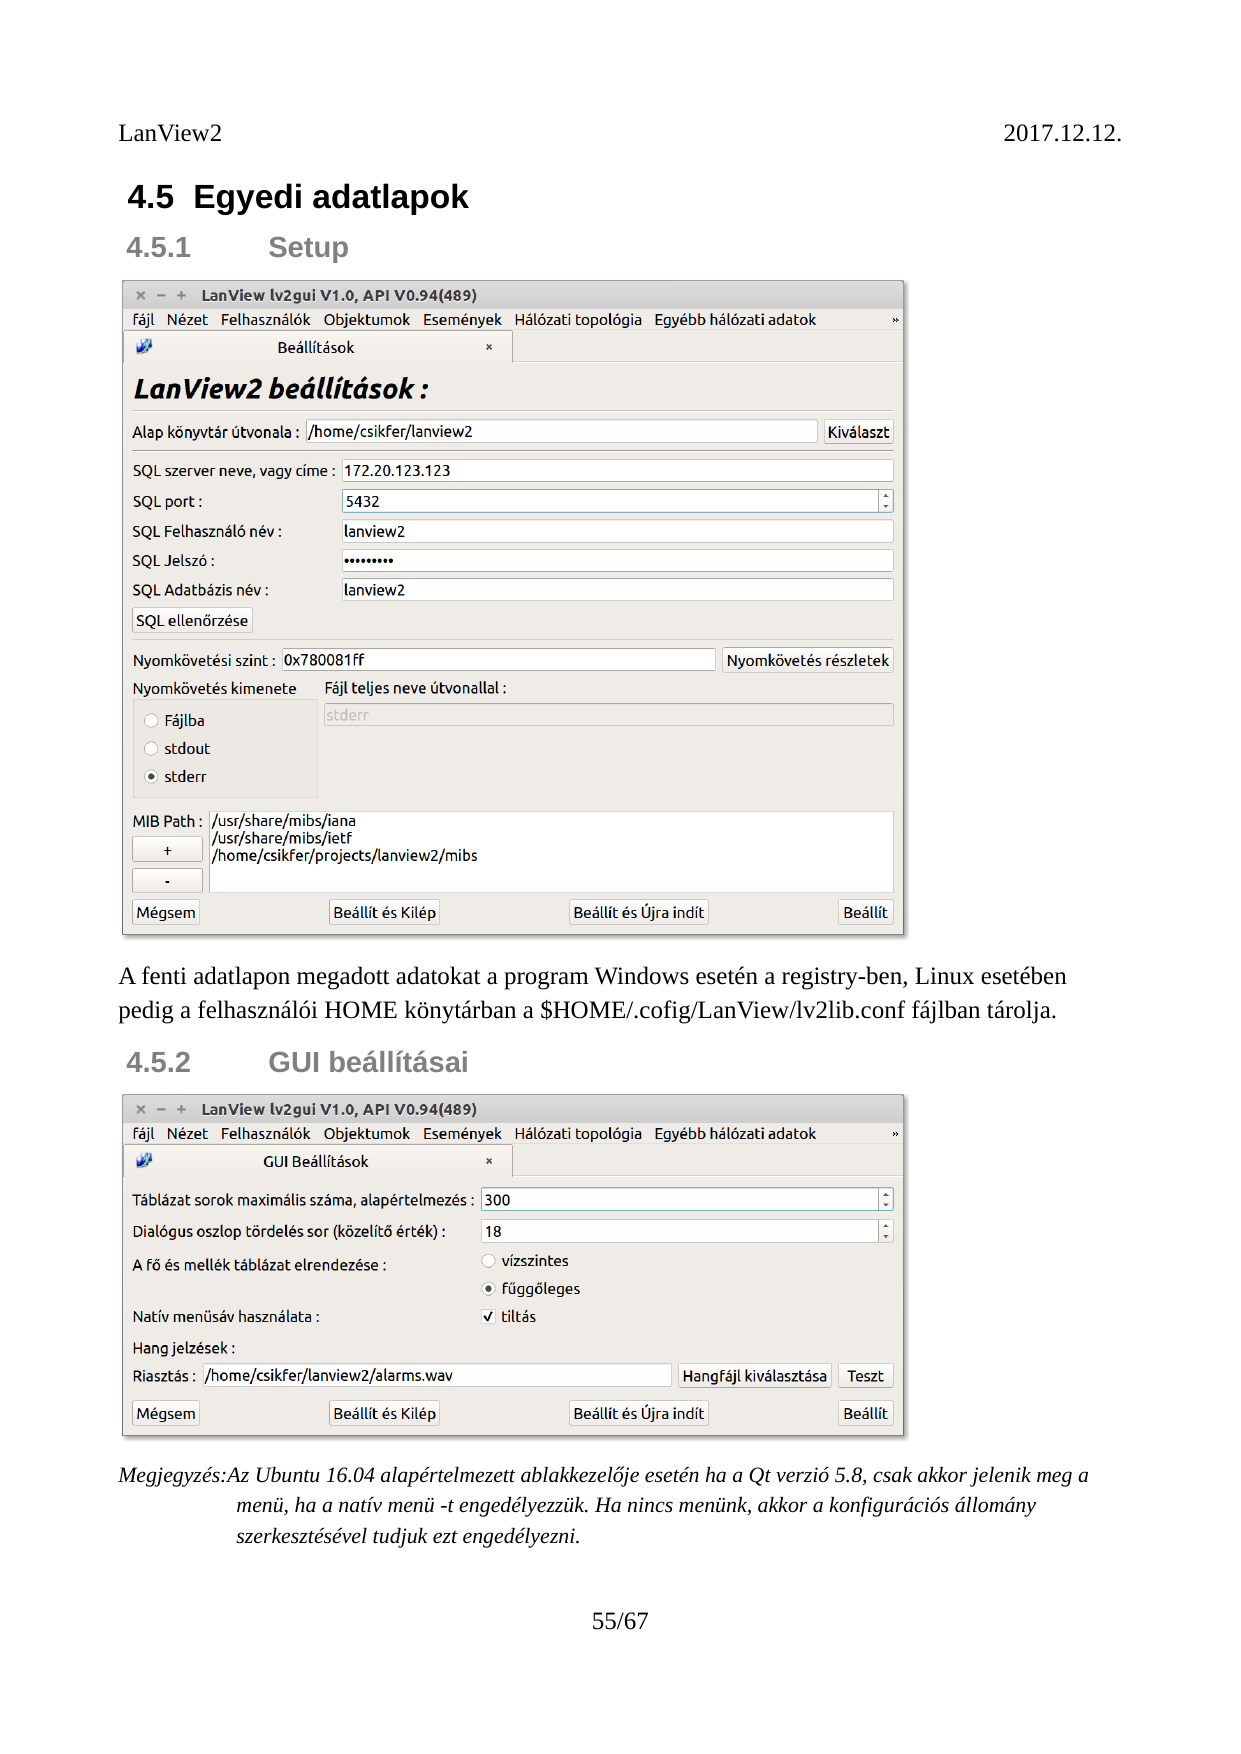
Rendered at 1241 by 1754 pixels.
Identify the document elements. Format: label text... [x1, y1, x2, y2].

picture [118, 1090, 910, 1442]
text A fenti adatlapon megadott adatokat a program Windows esetén a registry-ben, Linux esetében pedig a felhasználói HOME könytárban a $HOME/.cofig/LanView/lv2lib.conf fájlban tárolja. [118, 961, 1122, 1024]
text Megjegyzés:Az Ubuntu 16.04 alapértelmezett ablakkezelője esetén ha a Qt verzió 5.8, csak akkor jelenik meg a menü, ha a natív menü -t engedélyezzük. Ha nincs menünk, akkor a konfigurációs állomány szerkesztésével tudjuk ezt engedélyezni. [118, 1462, 1122, 1548]
subtitle Egyedi adatlapok [118, 177, 1122, 216]
subtitle GUI beállításai [118, 1044, 1122, 1078]
picture [118, 276, 910, 941]
subtitle Setup [118, 230, 1122, 264]
